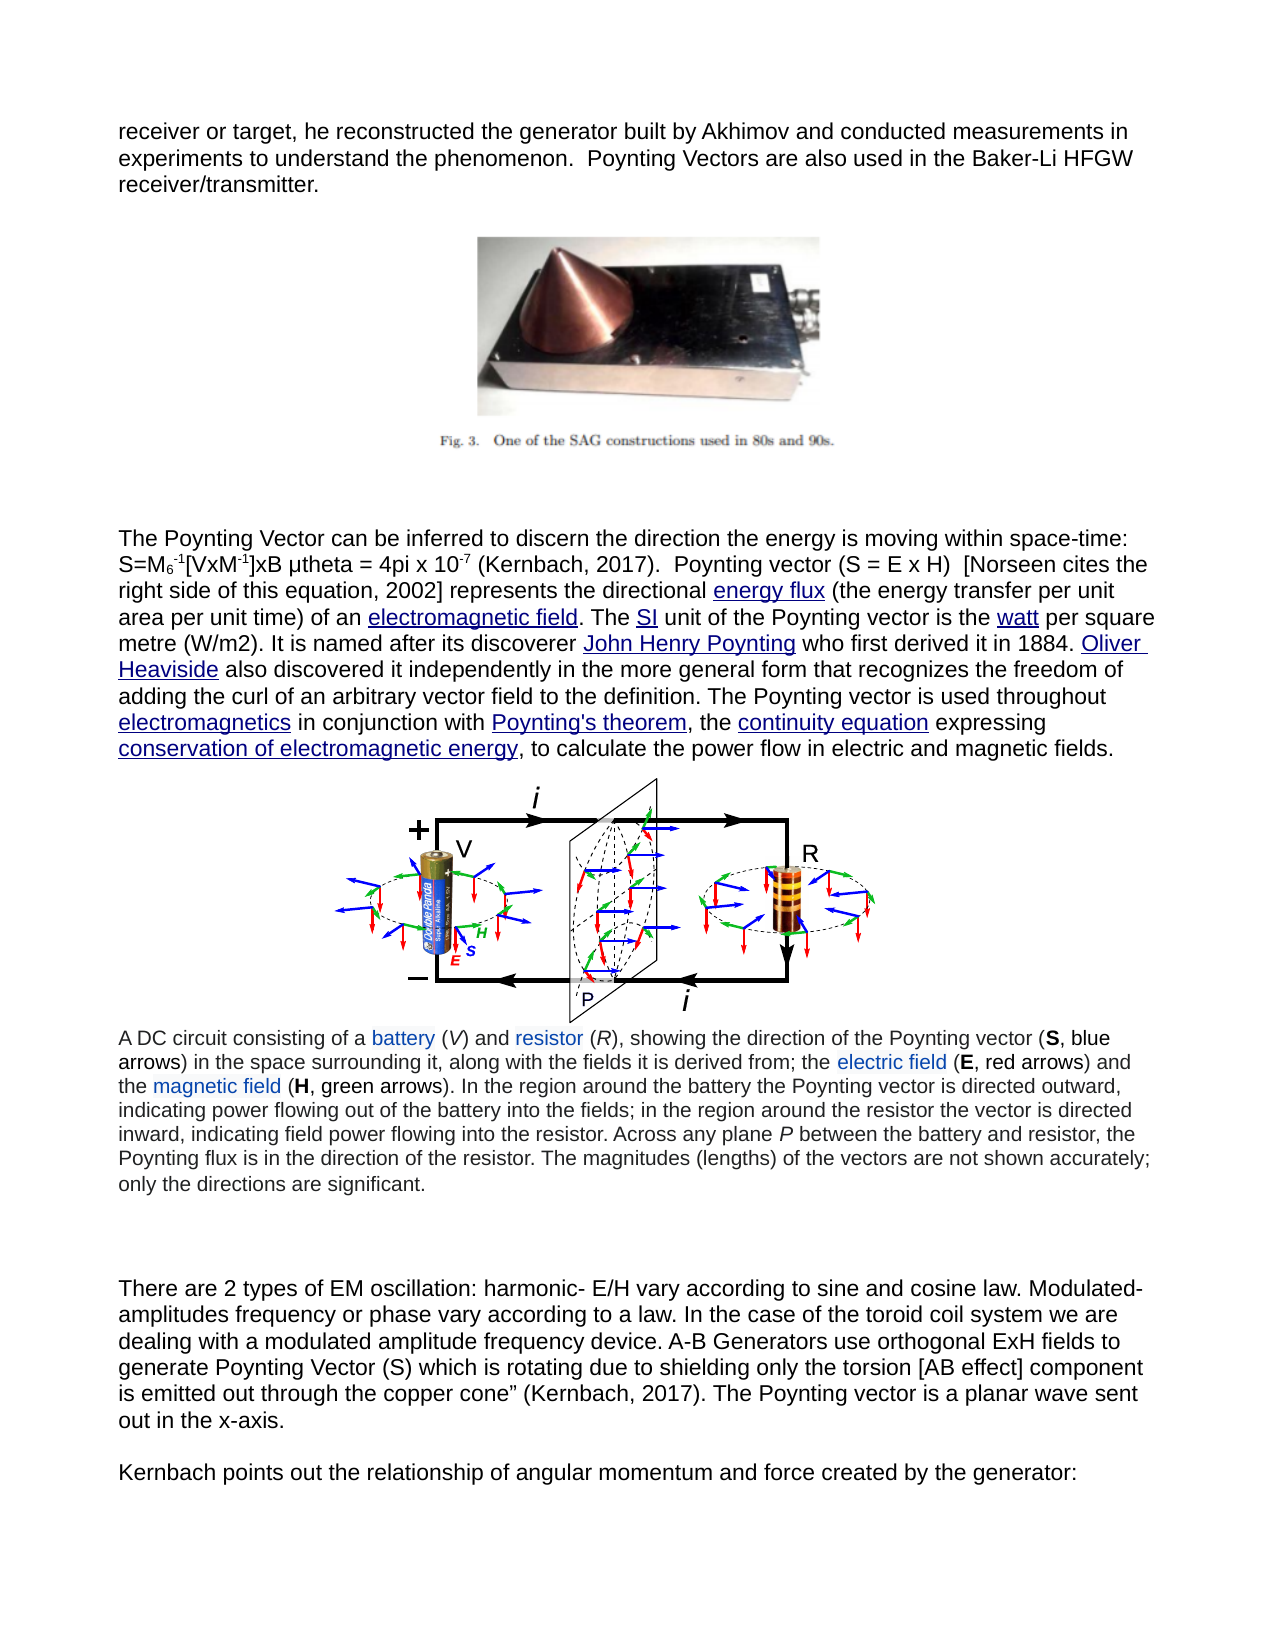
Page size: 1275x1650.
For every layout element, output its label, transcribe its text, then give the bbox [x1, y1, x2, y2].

text The Poynting Vector can be inferred to discern the direction the energy is moving within space-time: S=M6-1[VxM-1]xB μtheta = 4pi x 10-7 (Kernbach, 2017). Poynting vector (S = E x H) [Norseen cites the right side of this equation, 2002] represents the directional energy flux (the energy transfer per unit area per unit time) of an electromagnetic field. The SI unit of the Poynting vector is the watt per square metre (W/m2). It is named after its discoverer John Henry Poynting who first derived it in 1884. Oliver Heaviside also discovered it independently in the more general form that recognizes the freedom of adding the curl of an arbitrary vector field to the definition. The Poynting vector is used throughout electromagnetics in conjunction with Poynting's theorem, the continuity equation expressing conservation of electromagnetic energy, to calculate the power flow in electric and magnetic fields. [118, 524, 1157, 762]
text A DC circuit consisting of a battery (V) and resistor (R), showing the direction of the Poynting vector (S, blue arrows) in the space surrounding it, along with the fields it is derived from; the electric field (E, red arrows) and the magnetic field (H, green arrows). In the region around the battery the Poynting vector is directed outward, indicating power flowing out of the battery into the fields; in the region around the resistor the vector is directed inward, indicating field power flowing into the resistor. Across any plane P between the battery and resistor, the Poynting flux is in the direction of the resistor. The magnitudes (lengths) of the vectors are not shown accurately; only the directions are significant. [118, 762, 1157, 1196]
text Kernbach points out the relationship of angular momentum and force created by the generator: [118, 1459, 1157, 1486]
picture [429, 223, 846, 472]
text receiver or target, he reconstructed the generator built by Akhimov and conducted measurements in experiments to understand the phenomenon. Poynting Vectors are also used in the Baker-Li HFGW receiver/transmitter. [118, 118, 1157, 197]
text There are 2 types of EM oscillation: harmonic- E/H vary according to sine and cosine law. Modulated- amplitudes frequency or phase vary according to a law. In the case of the toroid coil system we are dealing with a modulated amplitude frequency device. A-B Generators use orthogonal ExH fields to generate Poynting Vector (S) which is rotating due to shielding only the torsion [AB effect] component is emitted out through the copper cone” (Kernbach, 2017). The Poynting vector is a planar wave sent out in the x-axis. [118, 1275, 1157, 1433]
